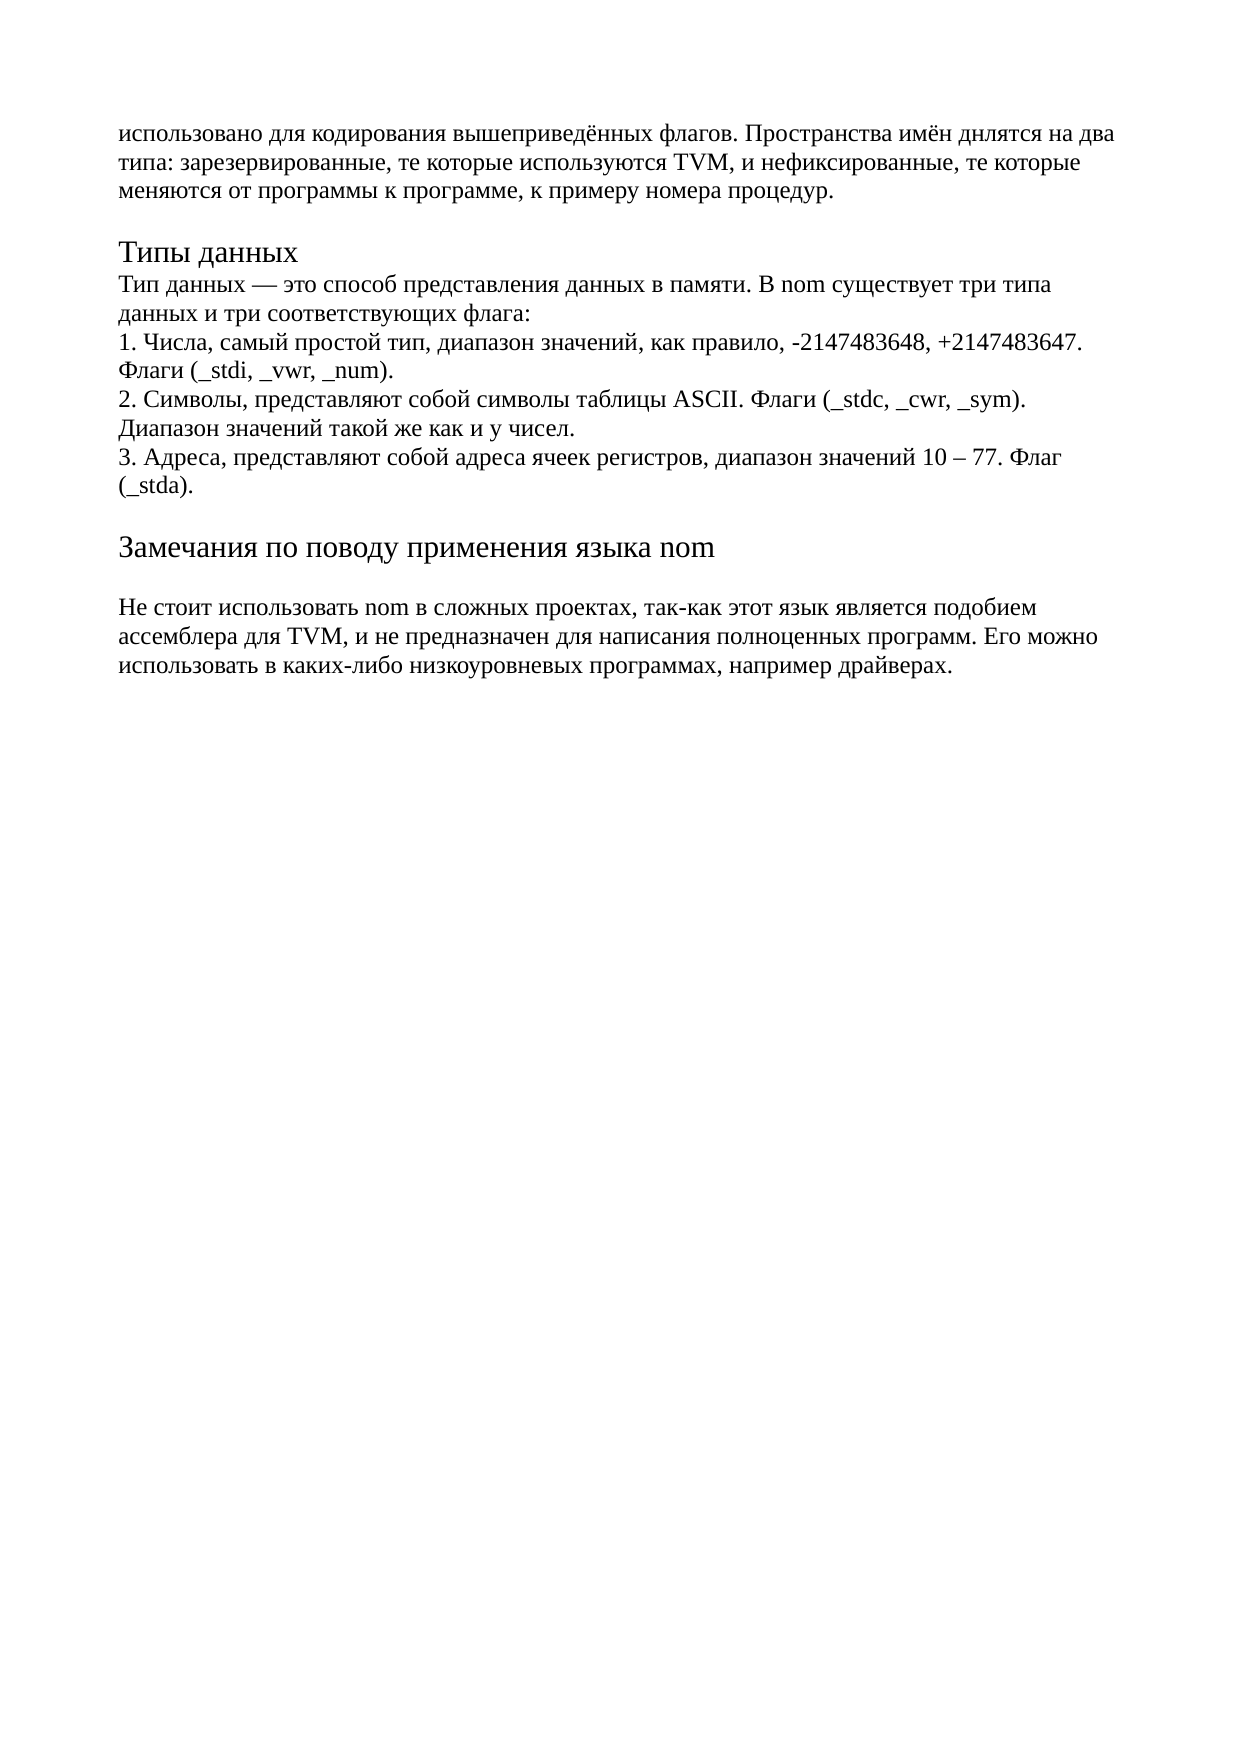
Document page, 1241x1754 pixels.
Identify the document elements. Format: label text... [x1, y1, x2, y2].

text Замечания по поводу применения языка nom [118, 528, 1122, 564]
text 3. Адреса, представляют собой адреса ячеек регистров, диапазон значений 10 – 77. Флаг (_stda). [118, 442, 1122, 499]
text Тип данных — это способ представления данных в памяти. В nom существует три типа данных и три соответствующих флага: [118, 269, 1122, 327]
text 2. Символы, представляют собой символы таблицы ASCII. Флаги (_stdc, _cwr, _sym). Диапазон значений такой же как и у чисел. [118, 384, 1122, 442]
text 1. Числа, самый простой тип, диапазон значений, как правило, -2147483648, +2147483647. Флаги (_stdi, _vwr, _num). [118, 327, 1122, 384]
text Типы данных [118, 233, 1122, 269]
text использовано для кодирования вышеприведённых флагов. Пространства имён днлятся на два типа: зарезервированные, те которые используются TVM, и нефиксированные, те которые меняются от программы к программе, к примеру номера процедур. [118, 118, 1122, 204]
text Не стоит использовать nom в сложных проектах, так-как этот язык является подобием ассемблера для TVM, и не предназначен для написания полноценных программ. Его можно использовать в каких-либо низкоуровневых программах, например драйверах. [118, 592, 1122, 679]
